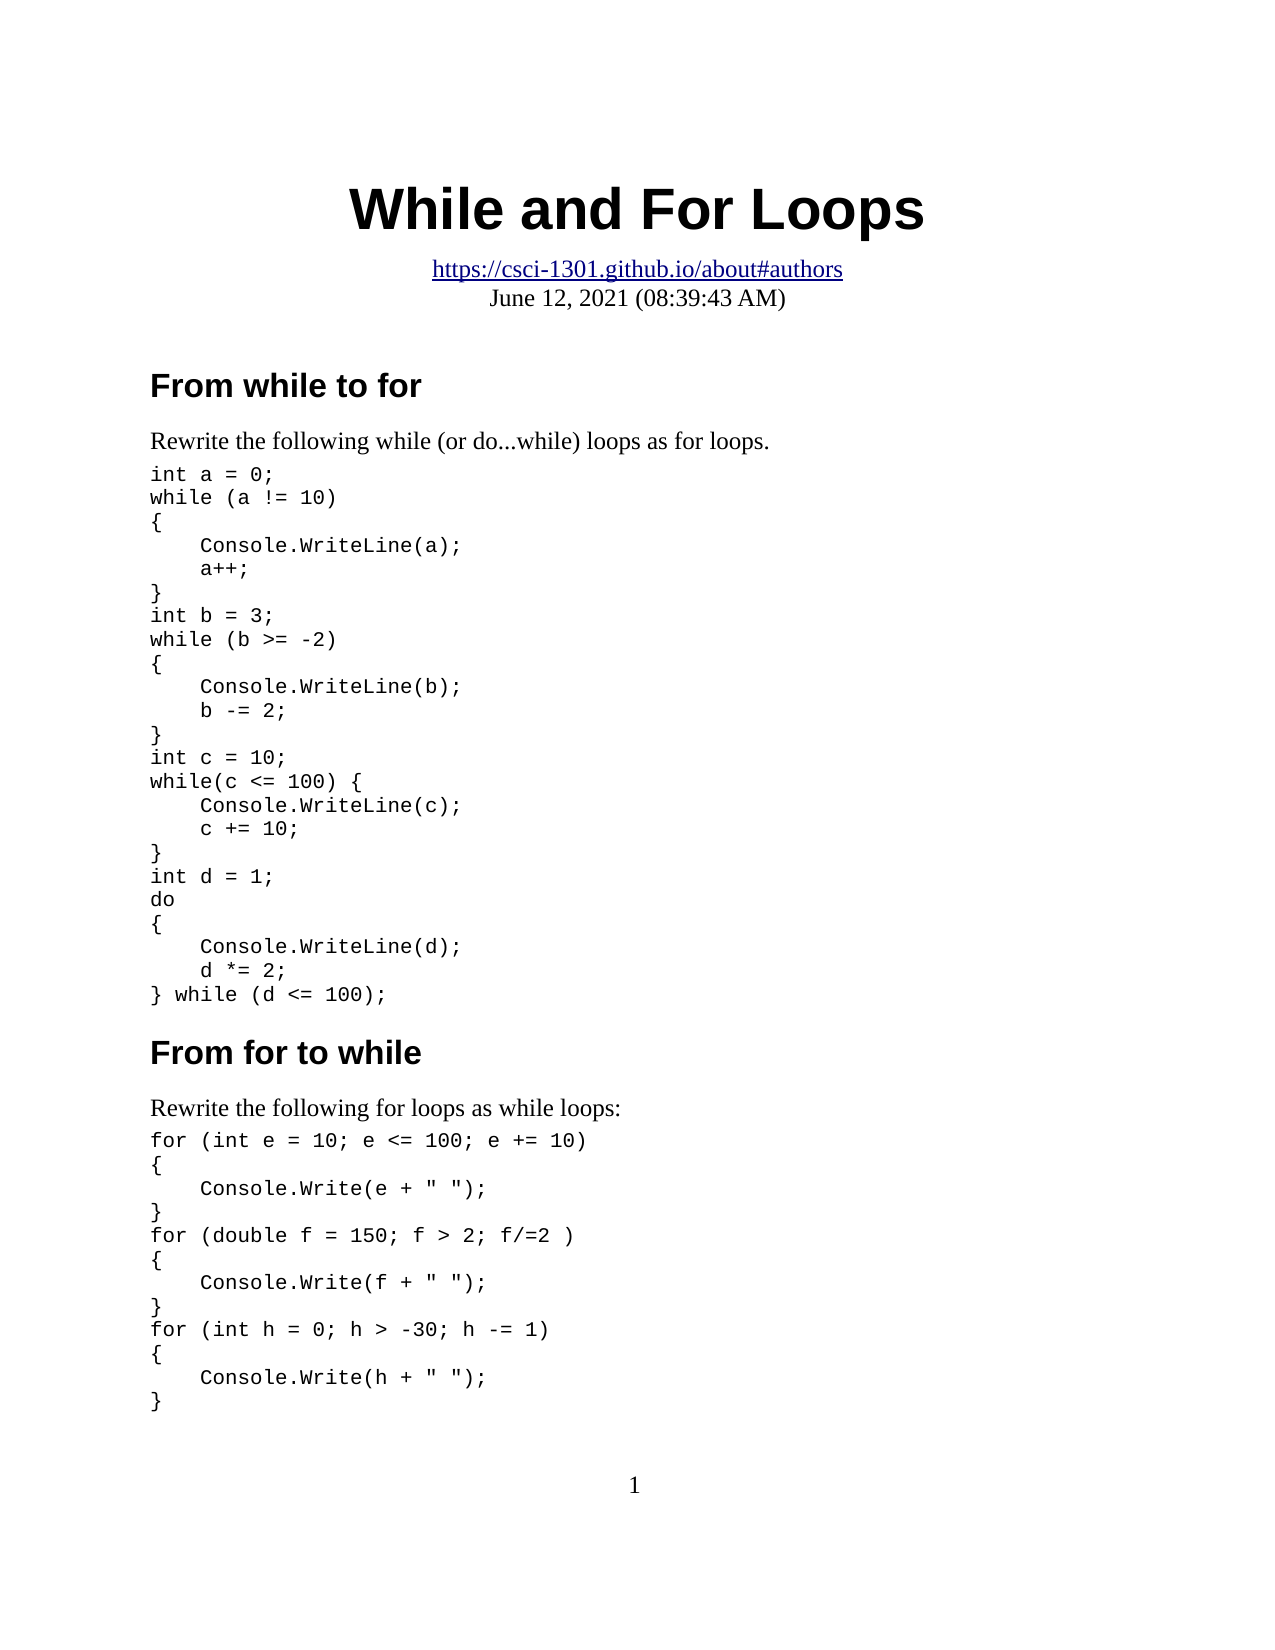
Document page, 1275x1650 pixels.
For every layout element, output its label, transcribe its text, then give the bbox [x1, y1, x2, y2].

text b -= 2; [150, 700, 1125, 724]
text https://csci-1301.github.io/about#authors [150, 254, 1125, 283]
text { [150, 1343, 1125, 1367]
text d *= 2; [150, 960, 1125, 984]
text for (double f = 150; f > 2; f/=2 ) [150, 1225, 1125, 1248]
text while (a != 10) [150, 487, 1125, 511]
text Console.WriteLine(b); [150, 676, 1125, 700]
text } [150, 1201, 1125, 1225]
text } [150, 1296, 1125, 1319]
text int a = 0; [150, 464, 1125, 487]
text Console.WriteLine(c); [150, 795, 1125, 818]
text { [150, 1248, 1125, 1272]
text Rewrite the following for loops as while loops: [150, 1093, 1125, 1121]
text int b = 3; [150, 606, 1125, 629]
text while(c <= 100) { [150, 771, 1125, 795]
subtitle From while to for [150, 366, 1125, 404]
text June 12, 2021 (08:39:43 AM) [150, 283, 1125, 312]
text { [150, 1154, 1125, 1178]
text Console.Write(e + " "); [150, 1178, 1125, 1201]
text Console.WriteLine(d); [150, 937, 1125, 960]
text } [150, 842, 1125, 866]
text int d = 1; [150, 866, 1125, 889]
text for (int e = 10; e <= 100; e += 10) [150, 1130, 1125, 1154]
text do [150, 889, 1125, 913]
text a++; [150, 558, 1125, 582]
text Console.WriteLine(a); [150, 534, 1125, 558]
text Console.Write(h + " "); [150, 1367, 1125, 1390]
text } [150, 582, 1125, 606]
text { [150, 511, 1125, 534]
title While and For Loops [150, 175, 1125, 242]
text for (int h = 0; h > -30; h -= 1) [150, 1319, 1125, 1343]
text } [150, 724, 1125, 747]
text { [150, 653, 1125, 676]
text int c = 10; [150, 747, 1125, 771]
text c += 10; [150, 818, 1125, 842]
text } [150, 1390, 1125, 1414]
text while (b >= -2) [150, 629, 1125, 653]
text Console.Write(f + " "); [150, 1272, 1125, 1296]
text } while (d <= 100); [150, 984, 1125, 1007]
subtitle From for to while [150, 1032, 1125, 1071]
text Rewrite the following while (or do...while) loops as for loops. [150, 426, 1125, 455]
text { [150, 913, 1125, 937]
